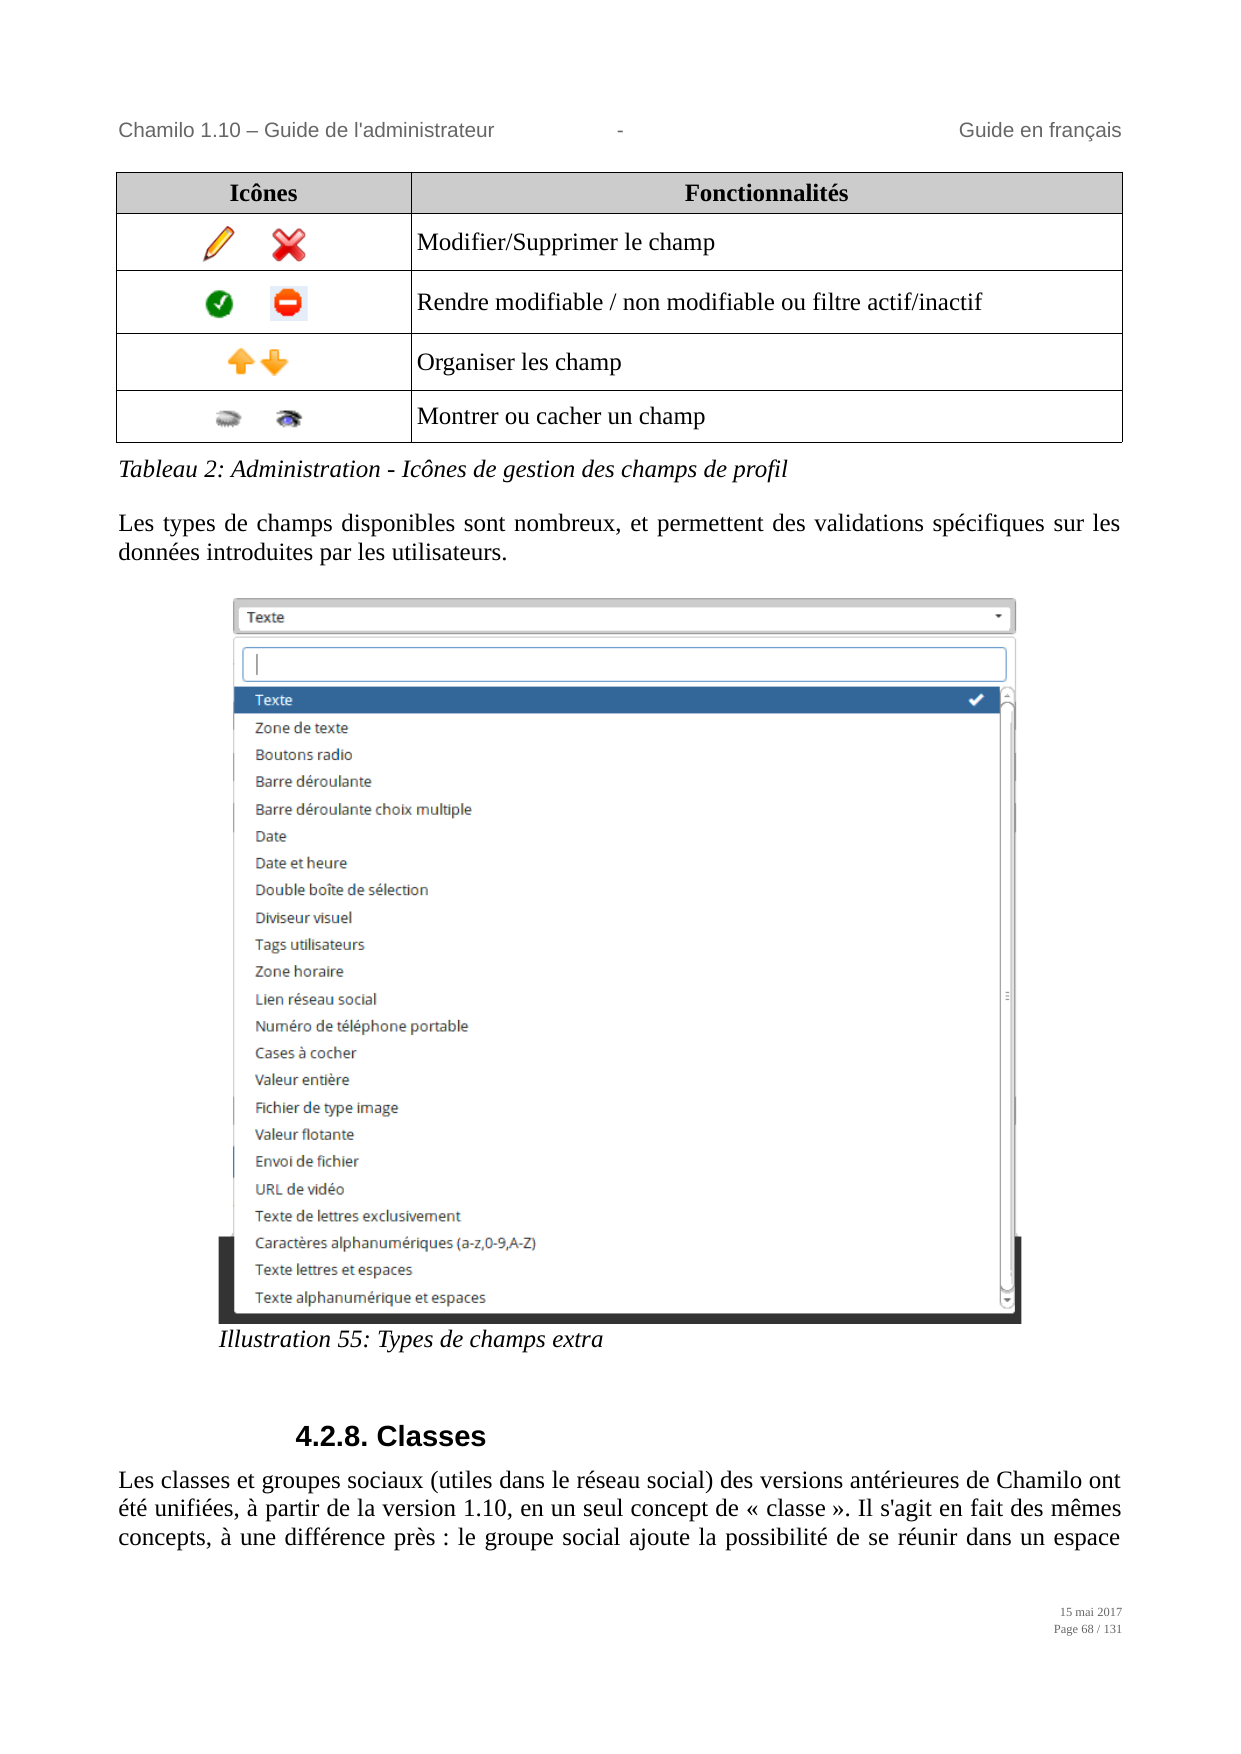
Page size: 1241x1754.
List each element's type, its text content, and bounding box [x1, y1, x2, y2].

table_cell [117, 391, 411, 442]
table_cell [117, 334, 411, 390]
table_cell [117, 271, 411, 333]
picture [207, 408, 245, 437]
table_cell [117, 214, 411, 262]
picture [227, 348, 292, 376]
picture [264, 406, 307, 434]
picture [270, 226, 308, 264]
picture [203, 282, 238, 323]
table_cell [117, 263, 411, 270]
text Les types de champs disponibles sont nombreux, et permettent des validations spécifiques sur les données introduites par les utilisateurs. [118, 508, 1122, 566]
table_cell Organiser les champ [412, 334, 1122, 390]
text Tableau 2: Administration - Icônes de gestion des champs de profil [118, 454, 1122, 483]
subtitle Classes [295, 1419, 1122, 1452]
table_cell Rendre modifiable / non modifiable ou filtre actif/inactif [412, 271, 1122, 333]
picture [218, 590, 1022, 1324]
picture [270, 286, 308, 321]
table_cell Montrer ou cacher un champ [412, 391, 1122, 442]
table_cell Modifier/Supprimer le champ [412, 214, 1122, 270]
picture [200, 226, 237, 263]
table_header Fonctionnalités [412, 173, 1122, 213]
table_header Icônes [117, 173, 411, 213]
text Illustration 55: Types de champs extra [218, 1324, 1022, 1352]
text Les classes et groupes sociaux (utiles dans le réseau social) des versions antérieures de Chamilo ont été unifiées, à partir de la version 1.10, en un seul concept de « classe ». Il s'agit en fait des mêmes concepts, à une différence près : le groupe social ajoute la possibilité de se réunir dans un espace [118, 1465, 1122, 1551]
